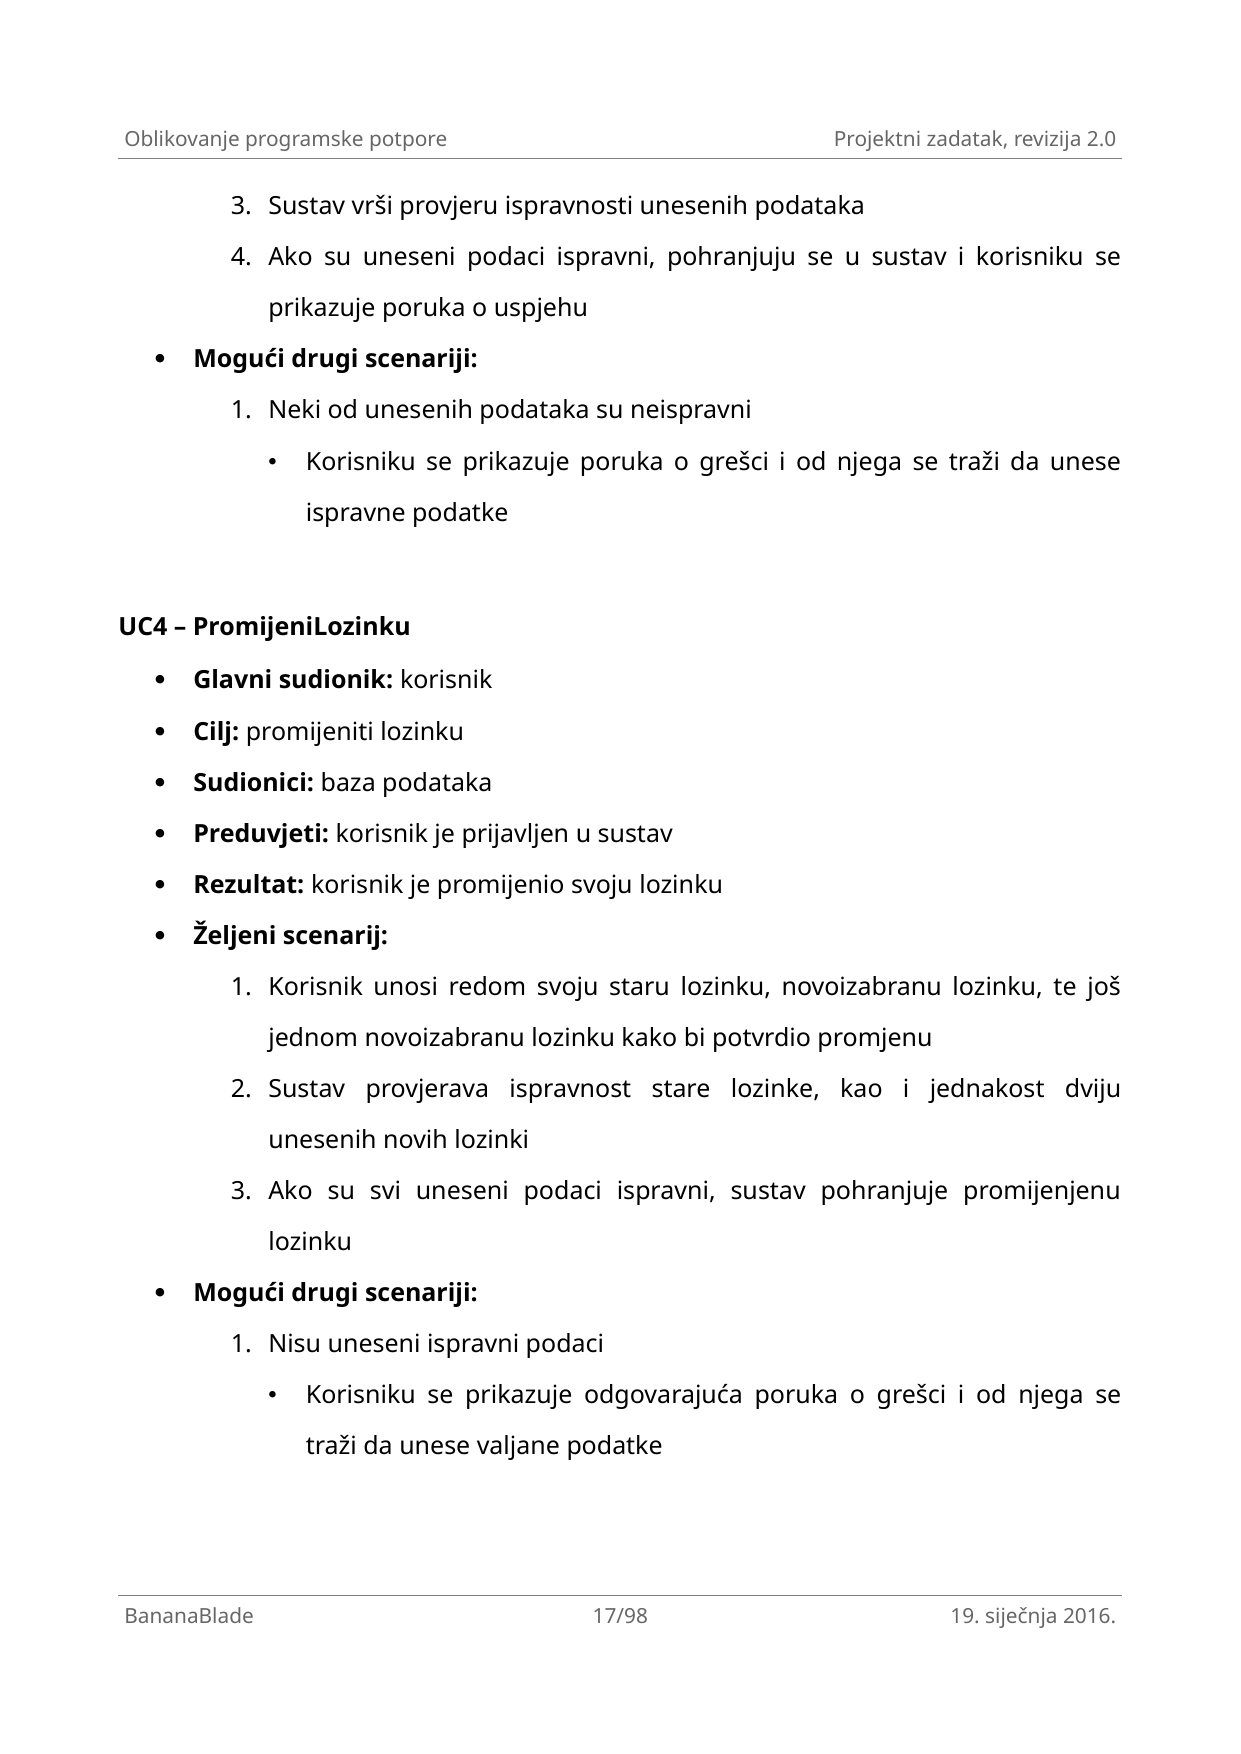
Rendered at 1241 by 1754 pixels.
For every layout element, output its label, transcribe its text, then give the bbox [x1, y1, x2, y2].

list Neki od unesenih podataka su neispravni [231, 392, 1122, 426]
subtitle UC4 – PromijeniLozinku [118, 609, 1122, 643]
list Korisnik unosi redom svoju staru lozinku, novoizabranu lozinku, te još jednom novoizabranu lozinku kako bi potvrdio promjenu [231, 968, 1122, 1053]
list Preduvjeti: korisnik je prijavljen u sustav [156, 815, 1122, 849]
list Sustav vrši provjeru ispravnosti unesenih podataka [231, 188, 1122, 222]
list Rezultat: korisnik je promijenio svoju lozinku [156, 866, 1122, 900]
list Korisniku se prikazuje odgovarajuća poruka o grešci i od njega se traži da unese valjane podatke [268, 1377, 1122, 1462]
list Korisniku se prikazuje poruka o grešci i od njega se traži da unese ispravne podatke [268, 443, 1122, 528]
list Sustav provjerava ispravnost stare lozinke, kao i jednakost dviju unesenih novih lozinki [231, 1071, 1122, 1156]
list Ako su uneseni podaci ispravni, pohranjuju se u sustav i korisniku se prikazuje poruka o uspjehu [231, 239, 1122, 324]
list Sudionici: baza podataka [156, 764, 1122, 798]
list Cilj: promijeniti lozinku [156, 713, 1122, 747]
list Mogući drugi scenariji: [156, 1275, 1122, 1309]
list Željeni scenarij: [156, 917, 1122, 951]
list Nisu uneseni ispravni podaci [231, 1326, 1122, 1360]
list Glavni sudionik: korisnik [156, 662, 1122, 696]
list Ako su svi uneseni podaci ispravni, sustav pohranjuje promijenjenu lozinku [231, 1173, 1122, 1258]
list Mogući drugi scenariji: [156, 341, 1122, 375]
